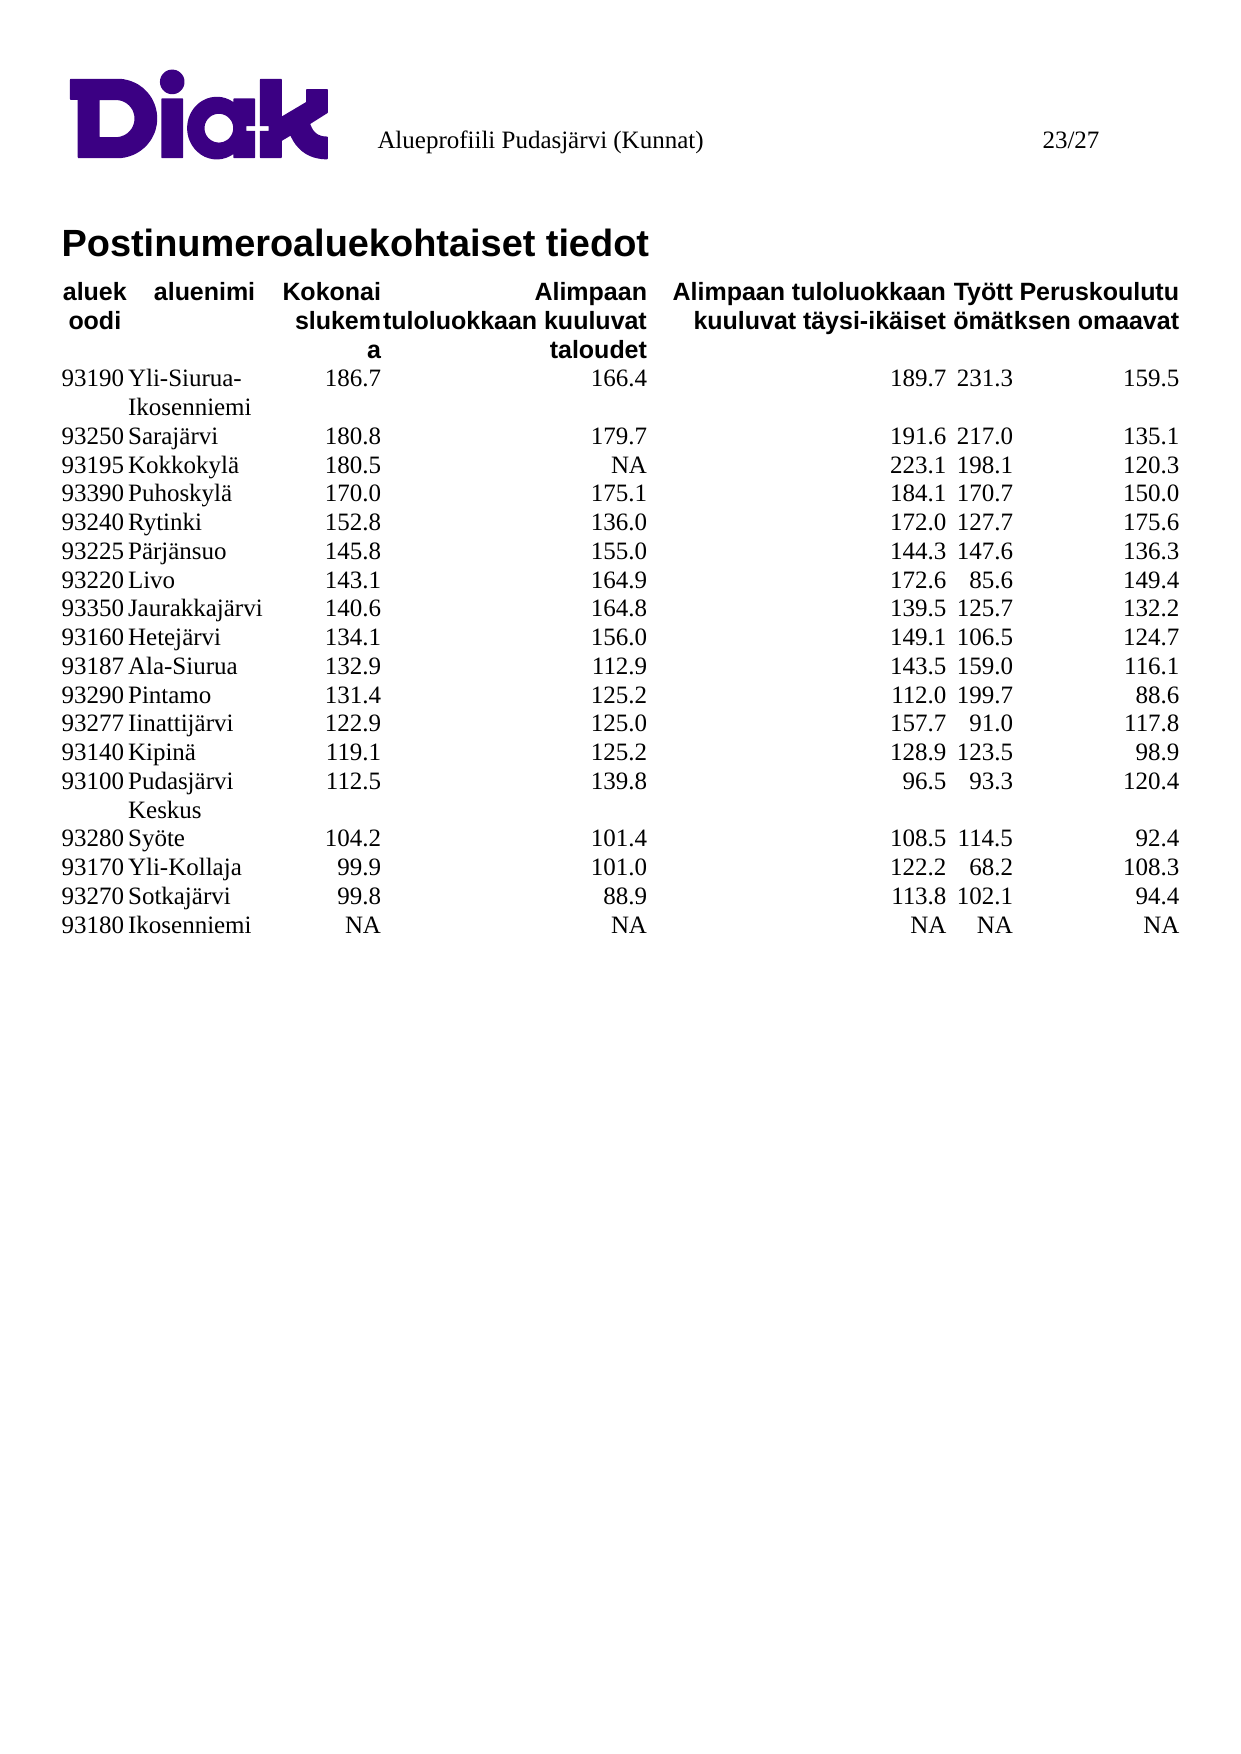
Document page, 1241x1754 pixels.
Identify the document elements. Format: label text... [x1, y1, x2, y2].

table_cell 112.5 [281, 766, 381, 823]
table_cell 92.4 [1013, 824, 1179, 852]
table_cell 147.6 [946, 536, 1013, 565]
table_cell NA [381, 910, 647, 938]
table_cell 117.8 [1013, 709, 1179, 737]
table_cell 112.9 [381, 651, 647, 680]
table_cell Puhoskylä [128, 479, 281, 507]
table_cell 149.4 [1013, 565, 1179, 593]
table_cell 135.1 [1013, 421, 1179, 450]
table_cell 143.1 [281, 565, 381, 593]
table_cell 104.2 [281, 824, 381, 852]
table_cell 93195 [61, 450, 128, 478]
table_cell 140.6 [281, 594, 381, 622]
table_cell 132.9 [281, 651, 381, 680]
table_cell 198.1 [946, 450, 1013, 478]
table_cell 88.6 [1013, 680, 1179, 708]
table_cell 96.5 [647, 766, 946, 823]
table_header Peruskoulutuksen omaavat [1013, 277, 1179, 363]
table_cell 170.7 [946, 479, 1013, 507]
table_cell 179.7 [381, 421, 647, 450]
table_cell 93190 [61, 364, 128, 421]
table_cell Kokkokylä [128, 450, 281, 478]
table_cell 102.1 [946, 881, 1013, 910]
table_cell Pärjänsuo [128, 536, 281, 565]
table_cell Rytinki [128, 507, 281, 536]
table_cell 149.1 [647, 622, 946, 651]
table_cell NA [381, 450, 647, 478]
table_cell 180.8 [281, 421, 381, 450]
table_cell 119.1 [281, 737, 381, 766]
table_cell 127.7 [946, 507, 1013, 536]
table_cell 145.8 [281, 536, 381, 565]
table_cell 164.9 [381, 565, 647, 593]
table_cell 131.4 [281, 680, 381, 708]
table_cell 217.0 [946, 421, 1013, 450]
table_cell 120.4 [1013, 766, 1179, 823]
table_cell 93280 [61, 824, 128, 852]
table_cell Syöte [128, 824, 281, 852]
table_cell 172.6 [647, 565, 946, 593]
table_cell 93290 [61, 680, 128, 708]
table_cell 101.0 [381, 852, 647, 881]
subtitle Postinumeroaluekohtaiset tiedot [61, 221, 1179, 265]
table_cell 128.9 [647, 737, 946, 766]
table_cell 166.4 [381, 364, 647, 421]
table_cell NA [1013, 910, 1179, 938]
table_cell 231.3 [946, 364, 1013, 421]
table_cell 139.8 [381, 766, 647, 823]
table_cell 125.2 [381, 737, 647, 766]
table_cell 125.7 [946, 594, 1013, 622]
table_cell 93277 [61, 709, 128, 737]
table_cell 106.5 [946, 622, 1013, 651]
table_cell 93220 [61, 565, 128, 593]
table_cell 93160 [61, 622, 128, 651]
table_cell 91.0 [946, 709, 1013, 737]
table_cell 93270 [61, 881, 128, 910]
table_cell 123.5 [946, 737, 1013, 766]
table_cell 93240 [61, 507, 128, 536]
table_cell Jaurakkajärvi [128, 594, 281, 622]
table_cell Ala-Siurua [128, 651, 281, 680]
table_cell 155.0 [381, 536, 647, 565]
table_cell 186.7 [281, 364, 381, 421]
table_cell 99.8 [281, 881, 381, 910]
table_cell 159.0 [946, 651, 1013, 680]
table_cell 184.1 [647, 479, 946, 507]
table_cell 172.0 [647, 507, 946, 536]
table_cell 199.7 [946, 680, 1013, 708]
table_cell 88.9 [381, 881, 647, 910]
table_cell 93187 [61, 651, 128, 680]
table_cell 120.3 [1013, 450, 1179, 478]
table_cell 223.1 [647, 450, 946, 478]
table_cell 122.9 [281, 709, 381, 737]
table_cell 170.0 [281, 479, 381, 507]
table_cell 93170 [61, 852, 128, 881]
table_cell 93390 [61, 479, 128, 507]
table_cell NA [647, 910, 946, 938]
table_header aluenimi [128, 277, 281, 363]
table_cell 99.9 [281, 852, 381, 881]
table_cell Ikosenniemi [128, 910, 281, 938]
table_cell NA [946, 910, 1013, 938]
table_cell 93180 [61, 910, 128, 938]
table_cell Hetejärvi [128, 622, 281, 651]
table_cell Yli-Kollaja [128, 852, 281, 881]
table_cell Kipinä [128, 737, 281, 766]
table_header Kokonaislukema [281, 277, 381, 363]
table_cell 136.0 [381, 507, 647, 536]
table_cell 150.0 [1013, 479, 1179, 507]
table_cell 175.1 [381, 479, 647, 507]
table_header Työttömät [946, 277, 1013, 363]
table_cell 156.0 [381, 622, 647, 651]
table_cell 175.6 [1013, 507, 1179, 536]
table_cell 116.1 [1013, 651, 1179, 680]
table_cell 136.3 [1013, 536, 1179, 565]
table_cell 93225 [61, 536, 128, 565]
table_cell Iinattijärvi [128, 709, 281, 737]
table_cell 108.3 [1013, 852, 1179, 881]
table_header Alimpaan tuloluokkaan kuuluvat taloudet [381, 277, 647, 363]
table_cell 124.7 [1013, 622, 1179, 651]
table_header Alimpaan tuloluokkaan kuuluvat täysi-ikäiset [647, 277, 946, 363]
table_cell 122.2 [647, 852, 946, 881]
table_cell 101.4 [381, 824, 647, 852]
table_cell 93350 [61, 594, 128, 622]
table_cell NA [281, 910, 381, 938]
table_cell 191.6 [647, 421, 946, 450]
table_cell 98.9 [1013, 737, 1179, 766]
table_cell 157.7 [647, 709, 946, 737]
table_cell 143.5 [647, 651, 946, 680]
table_cell 159.5 [1013, 364, 1179, 421]
table_cell 189.7 [647, 364, 946, 421]
table_cell 134.1 [281, 622, 381, 651]
table_cell 139.5 [647, 594, 946, 622]
table_cell Pudasjärvi Keskus [128, 766, 281, 823]
table_cell 113.8 [647, 881, 946, 910]
table_cell 180.5 [281, 450, 381, 478]
table_cell 93250 [61, 421, 128, 450]
table_cell Pintamo [128, 680, 281, 708]
table_cell Sotkajärvi [128, 881, 281, 910]
table_cell 152.8 [281, 507, 381, 536]
table_cell 125.2 [381, 680, 647, 708]
table_cell 132.2 [1013, 594, 1179, 622]
table_cell Livo [128, 565, 281, 593]
table_cell 144.3 [647, 536, 946, 565]
table_cell 93100 [61, 766, 128, 823]
table_cell 93140 [61, 737, 128, 766]
table_cell 68.2 [946, 852, 1013, 881]
table_cell Sarajärvi [128, 421, 281, 450]
table_cell Yli-Siurua-Ikosenniemi [128, 364, 281, 421]
table_cell 94.4 [1013, 881, 1179, 910]
table_cell 125.0 [381, 709, 647, 737]
table_cell 93.3 [946, 766, 1013, 823]
table_header aluekoodi [61, 277, 128, 363]
table_cell 112.0 [647, 680, 946, 708]
table_cell 164.8 [381, 594, 647, 622]
table_cell 108.5 [647, 824, 946, 852]
table_cell 114.5 [946, 824, 1013, 852]
table_cell 85.6 [946, 565, 1013, 593]
